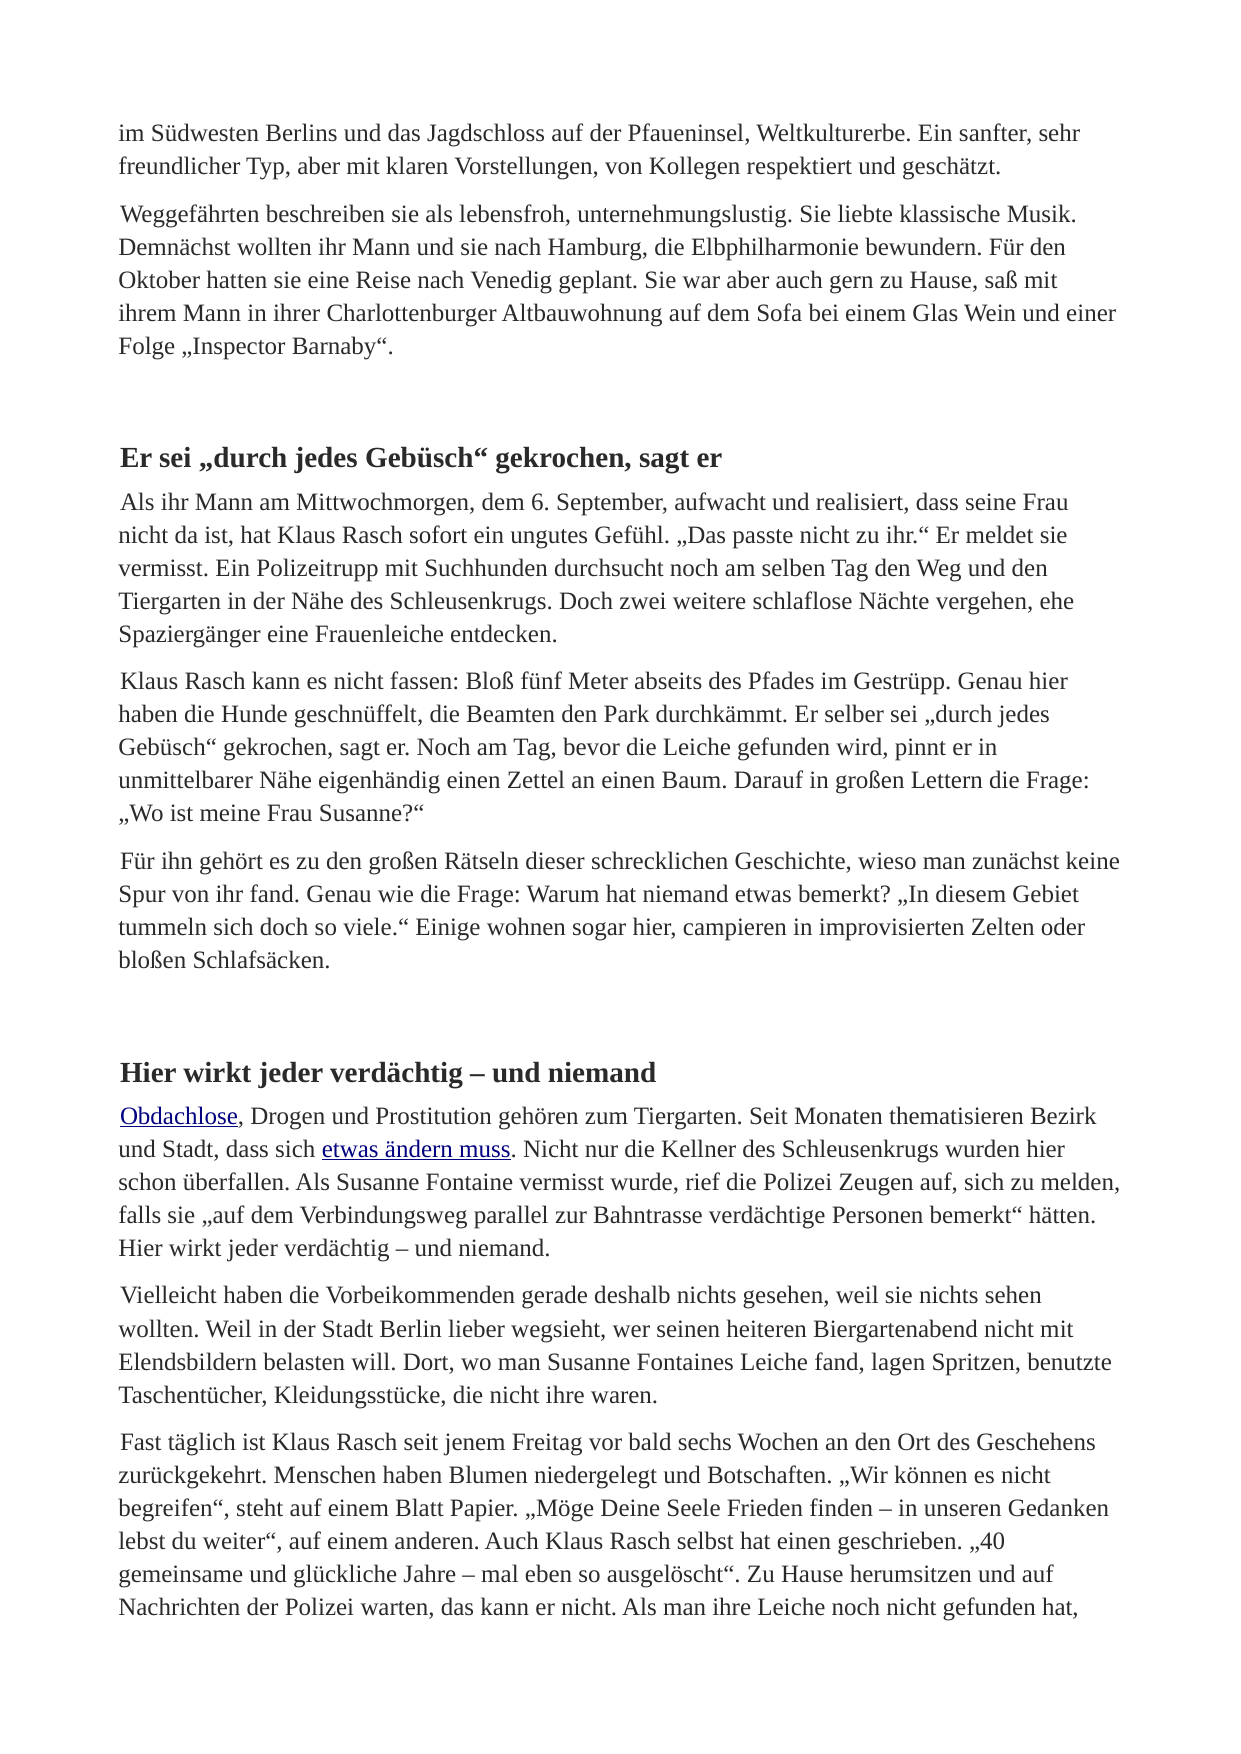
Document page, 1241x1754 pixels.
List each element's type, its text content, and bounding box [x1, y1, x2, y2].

text Für ihn gehört es zu den großen Rätseln dieser schrecklichen Geschichte, wieso man zunächst keine Spur von ihr fand. Genau wie die Frage: Warum hat niemand etwas bemerkt? „In diesem Gebiet tummeln sich doch so viele.“ Einige wohnen sogar hier, campieren in improvisierten Zelten oder bloßen Schlafsäcken. [118, 846, 1122, 974]
text Vielleicht haben die Vorbeikommenden gerade deshalb nichts gesehen, weil sie nichts sehen wollten. Weil in der Stadt Berlin lieber wegsieht, wer seinen heiteren Biergartenabend nicht mit Elendsbildern belasten will. Dort, wo man Susanne Fontaines Leiche fand, lagen Spritzen, benutzte Taschentücher, Kleidungsstücke, die nicht ihre waren. [118, 1281, 1122, 1408]
text Als ihr Mann am Mittwochmorgen, dem 6. September, aufwacht und realisiert, dass seine Frau nicht da ist, hat Klaus Rasch sofort ein ungutes Gefühl. „Das passte nicht zu ihr.“ Er meldet sie vermisst. Ein Polizeitrupp mit Suchhunden durchsucht noch am selben Tag den Weg und den Tiergarten in der Nähe des Schleusenkrugs. Doch zwei weitere schlaflose Nächte vergehen, ehe Spaziergänger eine Frauenleiche entdecken. [118, 487, 1122, 647]
text Fast täglich ist Klaus Rasch seit jenem Freitag vor bald sechs Wochen an den Ort des Geschehens zurückgekehrt. Menschen haben Blumen niedergelegt und Botschaften. „Wir können es nicht begreifen“, steht auf einem Blatt Papier. „Möge Deine Seele Frieden finden – in unseren Gedanken lebst du weiter“, auf einem anderen. Auch Klaus Rasch selbst hat einen geschrieben. „40 gemeinsame und glückliche Jahre – mal eben so ausgelöscht“. Zu Hause herumsitzen und auf Nachrichten der Polizei warten, das kann er nicht. Als man ihre Leiche noch nicht gefunden hat, [118, 1427, 1122, 1621]
subtitle Hier wirkt jeder verdächtig – und niemand [118, 1055, 1122, 1088]
text Weggefährten beschreiben sie als lebensfroh, unternehmungslustig. Sie liebte klassische Musik. Demnächst wollten ihr Mann und sie nach Hamburg, die Elbphilharmonie bewundern. Für den Oktober hatten sie eine Reise nach Venedig geplant. Sie war aber auch gern zu Hause, saß mit ihrem Mann in ihrer Charlottenburger Altbauwohnung auf dem Sofa bei einem Glas Wein und einer Folge „Inspector Barnaby“. [118, 199, 1122, 359]
subtitle Er sei „durch jedes Gebüsch“ gekrochen, sagt er [118, 441, 1122, 474]
text Obdachlose, Drogen und Prostitution gehören zum Tiergarten. Seit Monaten thematisieren Bezirk und Stadt, dass sich etwas ändern muss. Nicht nur die Kellner des Schleusenkrugs wurden hier schon überfallen. Als Susanne Fontaine vermisst wurde, rief die Polizei Zeugen auf, sich zu melden, falls sie „auf dem Verbindungsweg parallel zur Bahntrasse verdächtige Personen bemerkt“ hätten. Hier wirkt jeder verdächtig – und niemand. [118, 1101, 1122, 1262]
text im Südwesten Berlins und das Jagdschloss auf der Pfaueninsel, Weltkulturerbe. Ein sanfter, sehr freundlicher Typ, aber mit klaren Vorstellungen, von Kollegen respektiert und geschätzt. [118, 118, 1122, 180]
text Klaus Rasch kann es nicht fassen: Bloß fünf Meter abseits des Pfades im Gestrüpp. Genau hier haben die Hunde geschnüffelt, die Beamten den Park durchkämmt. Er selber sei „durch jedes Gebüsch“ gekrochen, sagt er. Noch am Tag, bevor die Leiche gefunden wird, pinnt er in unmittelbarer Nähe eigenhändig einen Zettel an einen Baum. Darauf in großen Lettern die Frage: „Wo ist meine Frau Susanne?“ [118, 666, 1122, 827]
